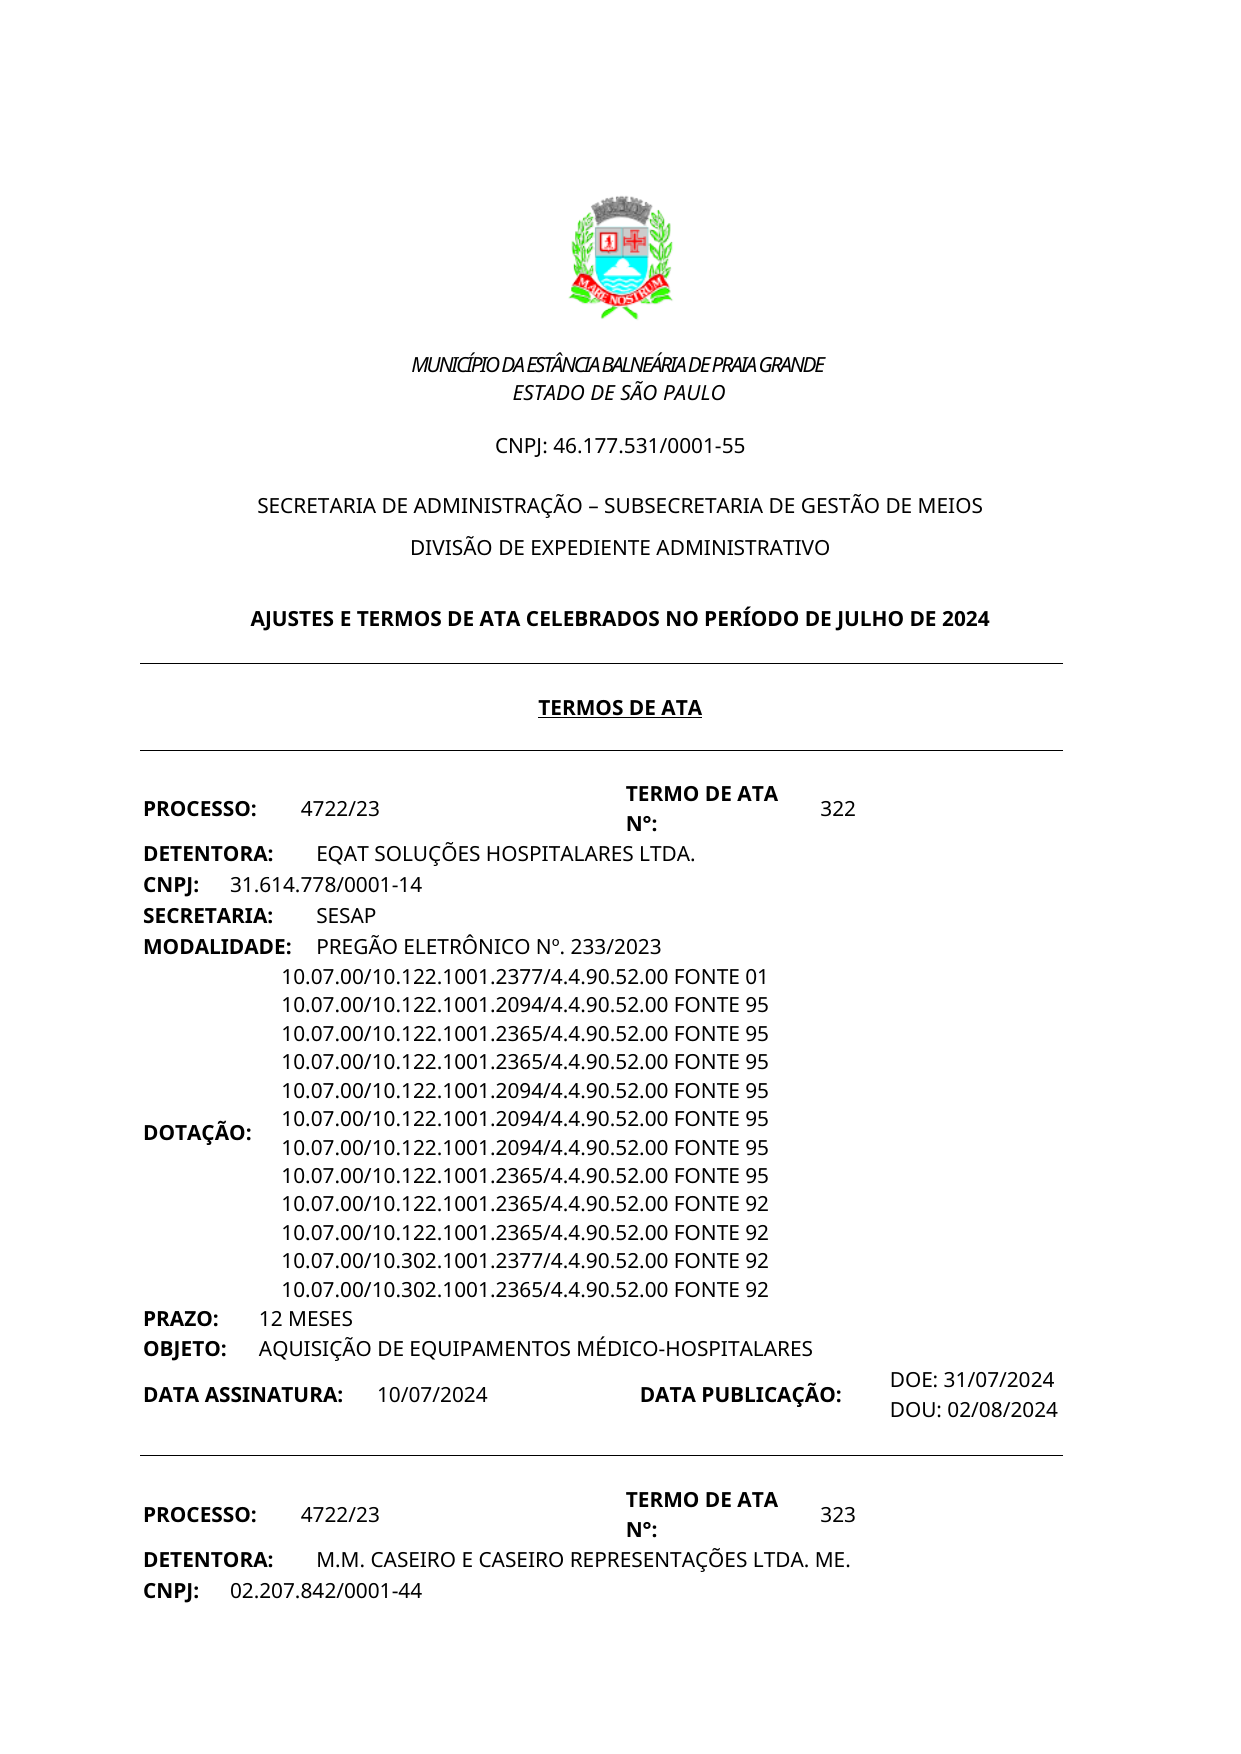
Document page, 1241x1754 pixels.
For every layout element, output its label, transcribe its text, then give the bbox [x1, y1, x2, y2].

text AJUSTES E TERMOS DE ATA CELEBRADOS NO PERÍODO DE JULHO DE 2024 [177, 604, 1063, 633]
table_cell CNPJ: [136, 1575, 222, 1606]
table_header 4722/23 [293, 779, 618, 839]
table_cell DETENTORA: [136, 839, 309, 870]
table_cell EQAT SOLUÇÕES HOSPITALARES LTDA. [309, 839, 1104, 870]
table_cell 10.07.00/10.122.1001.2377/4.4.90.52.00 FONTE 01 10.07.00/10.122.1001.2094/4.4.90.52.00 FONTE 95 10.07.00/10.122.1001.2365/4.4.90.52.00 FONTE 95 10.07.00/10.122.1001.2365/4.4.90.52.00 FONTE 95 10.07.00/10.122.1001.2094/4.4.90.52.00 FONTE 95 10.07.00/10.122.1001.2094/4.4.90.52.00 FONTE 95 10.07.00/10.122.1001.2094/4.4.90.52.00 FONTE 95 10.07.00/10.122.1001.2365/4.4.90.52.00 FONTE 95 10.07.00/10.122.1001.2365/4.4.90.52.00 FONTE 92 10.07.00/10.122.1001.2365/4.4.90.52.00 FONTE 92 10.07.00/10.302.1001.2377/4.4.90.52.00 FONTE 92 10.07.00/10.302.1001.2365/4.4.90.52.00 FONTE 92 [274, 962, 1104, 1303]
table_cell DETENTORA: [136, 1545, 309, 1575]
table_cell M.M. CASEIRO E CASEIRO REPRESENTAÇÕES LTDA. ME. [309, 1545, 1104, 1575]
table_header TERMO DE ATA N°: [618, 779, 813, 839]
table_cell DATA PUBLICAÇÃO: [632, 1365, 882, 1425]
table_header 323 [813, 1485, 1104, 1544]
table_cell CNPJ: [136, 870, 222, 901]
subtitle DIVISÃO DE EXPEDIENTE ADMINISTRATIVO [177, 533, 1063, 562]
table_cell 12 MESES [251, 1303, 1104, 1334]
table_header TERMO DE ATA N°: [618, 1485, 813, 1544]
table_cell 10/07/2024 [370, 1365, 632, 1425]
subtitle CNPJ: 46.177.531/0001-55 [177, 432, 1063, 460]
table_header 4722/23 [293, 1485, 618, 1544]
table_cell OBJETO: [136, 1334, 251, 1365]
table_cell 02.207.842/0001-44 [223, 1575, 1104, 1606]
table_cell PRAZO: [136, 1303, 251, 1334]
table_header 322 [813, 779, 1104, 839]
table_cell Aquisição de Equipamentos Médico-Hospitalares [251, 1334, 1104, 1365]
text MUNICÍPIO DA ESTÂNCIA BALNEÁRIA DE PRAIA GRANDE [177, 350, 1063, 378]
table_header PROCESSO: [136, 1485, 293, 1544]
table_cell 31.614.778/0001-14 [223, 870, 1104, 901]
subtitle SECRETARIA DE ADMINISTRAÇÃO – SUBSECRETARIA DE GESTÃO DE MEIOS [177, 491, 1063, 519]
table_cell SESAP [309, 901, 1104, 931]
table_cell Pregão Eletrônico nº. 233/2023 [309, 931, 1104, 962]
table_cell MODALIDADE: [136, 931, 309, 962]
text TERMOS DE ATA [177, 693, 1063, 721]
table_cell SECRETARIA: [136, 901, 309, 931]
table_header PROCESSO: [136, 779, 293, 839]
text ESTADO DE SÃO PAULO [177, 378, 1063, 407]
table_cell DOTAÇÃO: [136, 962, 274, 1303]
table_cell DATA ASSINATURA: [136, 1365, 369, 1425]
table_cell DOE: 31/07/2024 DOU: 02/08/2024 [882, 1365, 1104, 1425]
